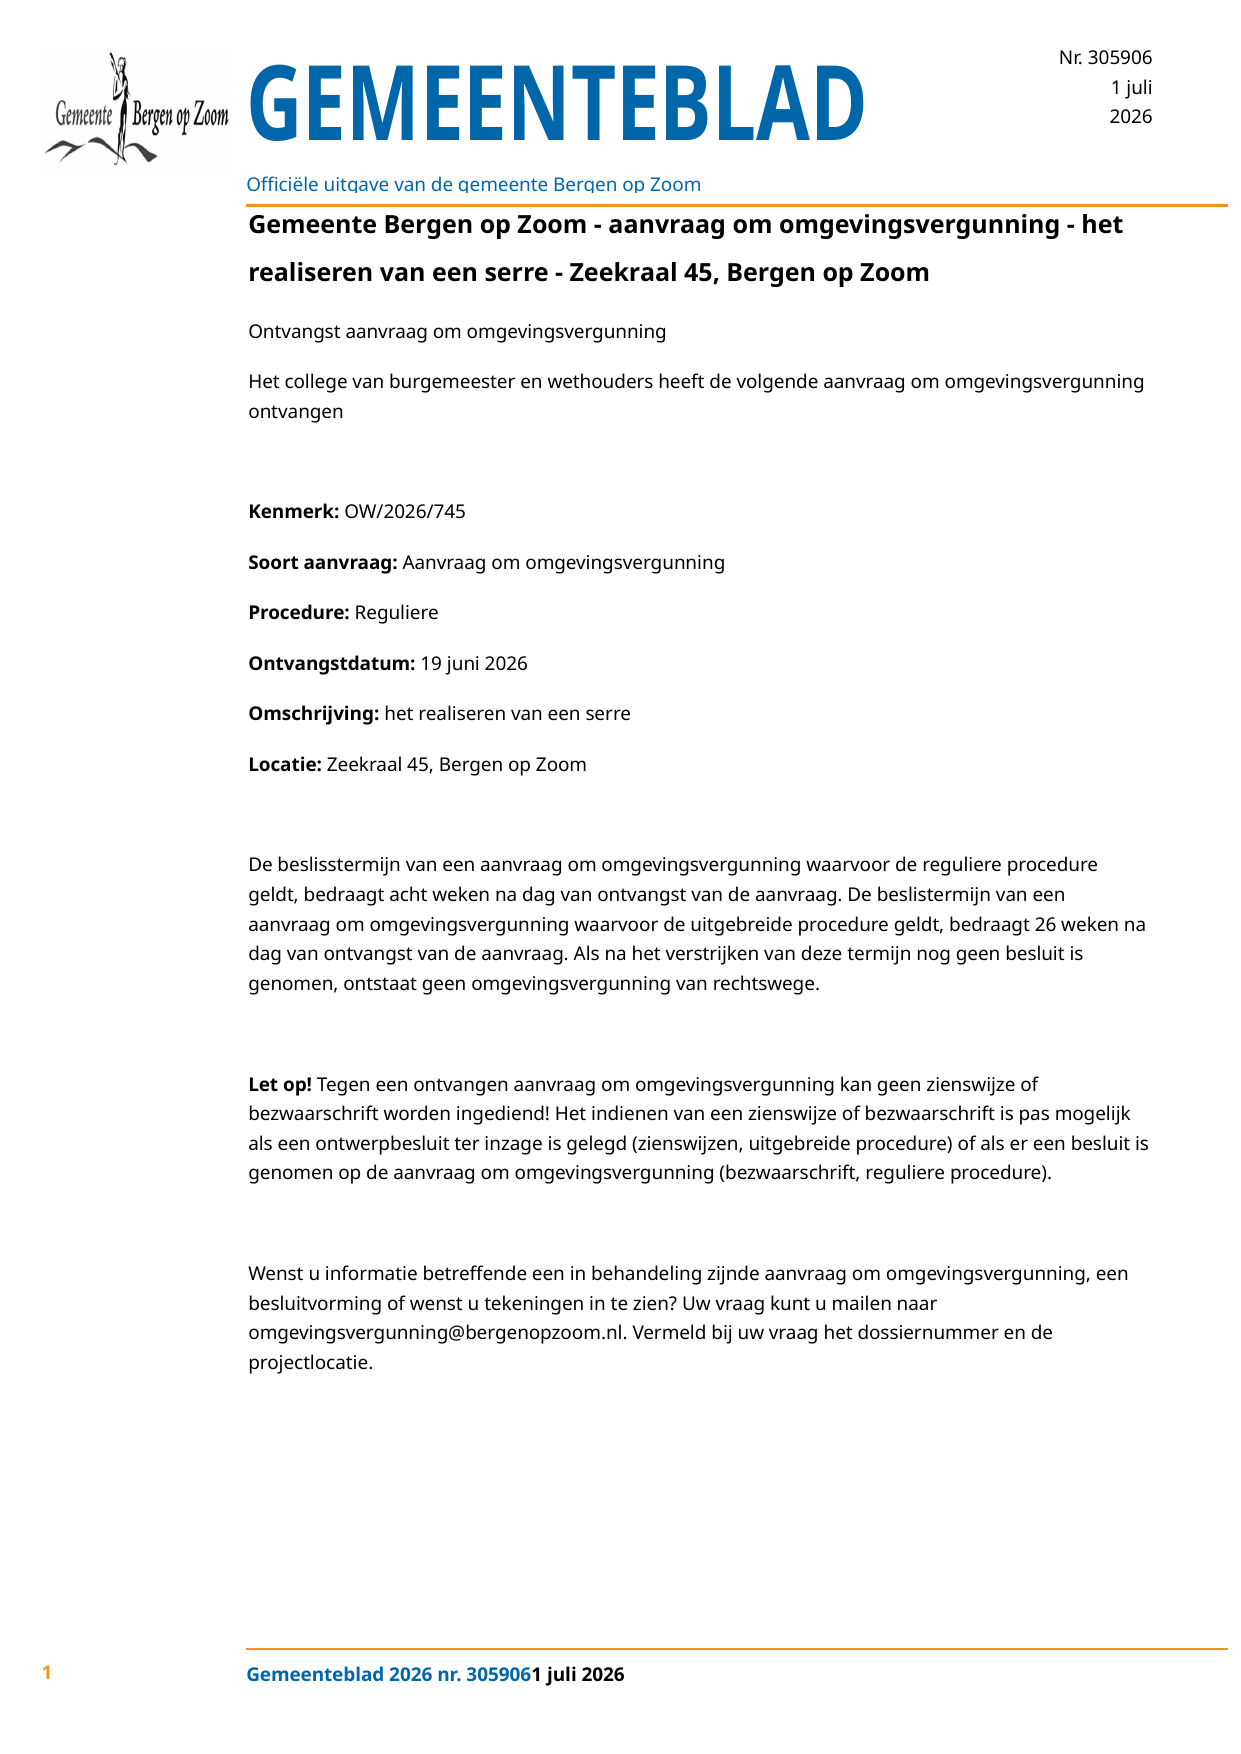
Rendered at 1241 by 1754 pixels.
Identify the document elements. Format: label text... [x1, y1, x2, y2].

picture [41, 47, 231, 172]
text Soort aanvraag: Aanvraag om omgevingsvergunning [248, 549, 1152, 575]
text Wenst u informatie betreffende een in behandeling zijnde aanvraag om omgevingsvergunning, een besluitvorming of wenst u tekeningen in te zien? Uw vraag kunt u mailen naar omgevingsvergunning@bergenopzoom.nl. Vermeld bij uw vraag het dossiernummer en de projectlocatie. [248, 1260, 1152, 1375]
text Het college van burgemeester en wethouders heeft de volgende aanvraag om omgevingsvergunning ontvangen [248, 368, 1152, 424]
text Omschrijving: het realiseren van een serre [248, 700, 1152, 726]
text Kenmerk: OW/2026/745 [248, 499, 1152, 524]
text Let op! Tegen een ontvangen aanvraag om omgevingsvergunning kan geen zienswijze of bezwaarschrift worden ingediend! Het indienen van een zienswijze of bezwaarschrift is pas mogelijk als een ontwerpbesluit ter inzage is gelegd (zienswijzen, uitgebreide procedure) of als er een besluit is genomen op de aanvraag om omgevingsvergunning (bezwaarschrift, reguliere procedure). [248, 1071, 1152, 1185]
text Procedure: Reguliere [248, 599, 1152, 625]
text Ontvangstdatum: 19 juni 2026 [248, 650, 1152, 676]
text Ontvangst aanvraag om omgevingsvergunning [248, 318, 1152, 344]
text De beslisstermijn van een aanvraag om omgevingsvergunning waarvoor de reguliere procedure geldt, bedraagt acht weken na dag van ontvangst van de aanvraag. De beslistermijn van een aanvraag om omgevingsvergunning waarvoor de uitgebreide procedure geldt, bedraagt 26 weken na dag van ontvangst van de aanvraag. Als na het verstrijken van deze termijn nog geen besluit is genomen, ontstaat geen omgevingsvergunning van rechtswege. [248, 852, 1152, 996]
text Gemeente Bergen op Zoom - aanvraag om omgevingsvergunning - het realiseren van een serre - Zeekraal 45, Bergen op Zoom [248, 207, 1152, 288]
text Locatie: Zeekraal 45, Bergen op Zoom [248, 751, 1152, 777]
